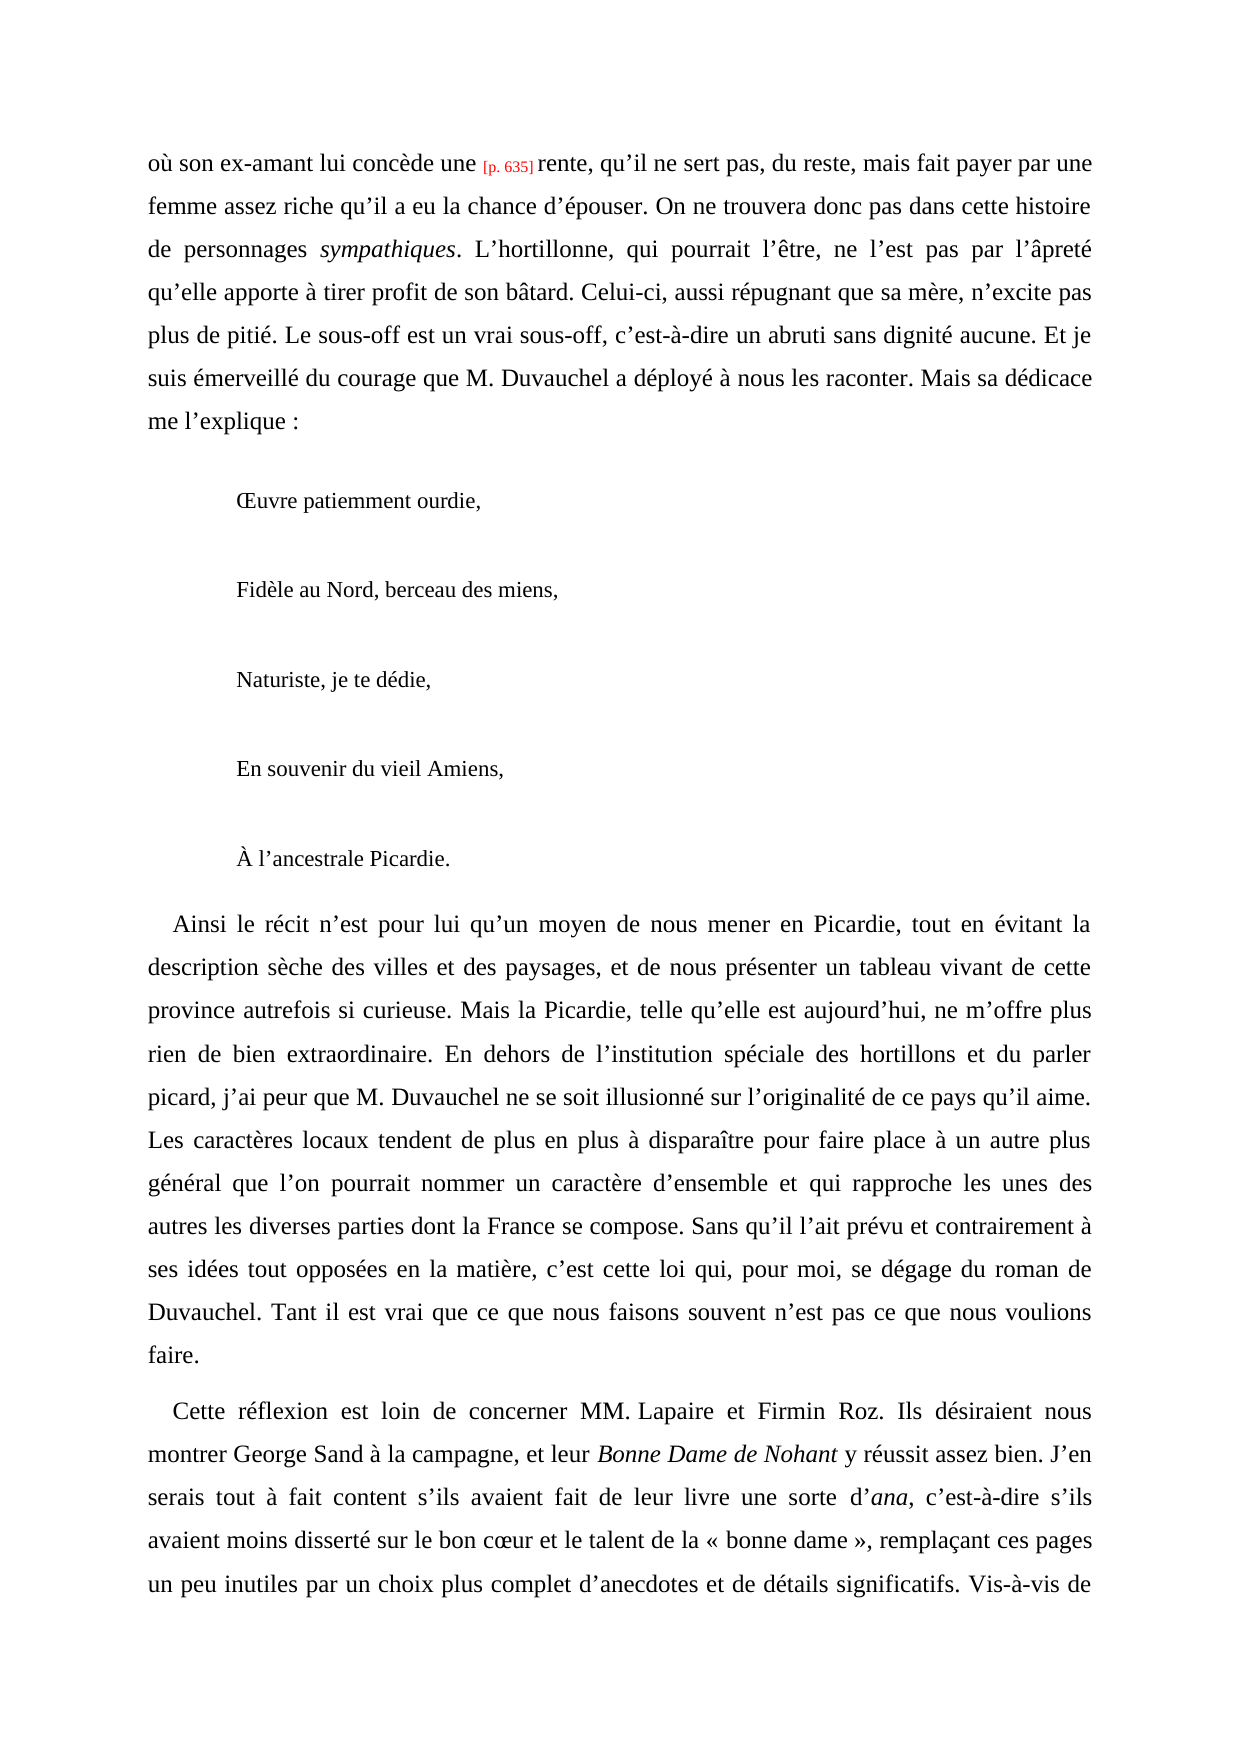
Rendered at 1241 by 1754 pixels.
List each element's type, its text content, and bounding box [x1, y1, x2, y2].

text En souvenir du vieil Amiens, [236, 755, 1093, 782]
text Ainsi le récit n’est pour lui qu’un moyen de nous mener en Picardie, tout en évitant la description sèche des villes et des paysages, et de nous présenter un tableau vivant de cette province autrefois si curieuse. Mais la Picardie, telle qu’elle est aujourd’hui, ne m’offre plus rien de bien extraordinaire. En dehors de l’institution spéciale des hortillons et du parler picard, j’ai peur que M. Duvauchel ne se soit illusionné sur l’originalité de ce pays qu’il aime. Les caractères locaux tendent de plus en plus à disparaître pour faire place à un autre plus général que l’on pourrait nommer un caractère d’ensemble et qui rapproche les unes des autres les diverses parties dont la France se compose. Sans qu’il l’ait prévu et contrairement à ses idées tout opposées en la matière, c’est cette loi qui, pour moi, se dégage du roman de Duvauchel. Tant il est vrai que ce que nous faisons souvent n’est pas ce que nous voulions faire. [148, 909, 1093, 1369]
text Naturiste, je te dédie, [236, 666, 1093, 692]
text Œuvre patiemment ourdie, [236, 487, 1093, 513]
text Cette réflexion est loin de concerner MM. Lapaire et Firmin Roz. Ils désiraient nous montrer George Sand à la campagne, et leur Bonne Dame de Nohant y réussit assez bien. J’en serais tout à fait content s’ils avaient fait de leur livre une sorte d’ana, c’est-à-dire s’ils avaient moins disserté sur le bon cœur et le talent de la « bonne dame », remplaçant ces pages un peu inutiles par un choix plus complet d’anecdotes et de détails significatifs. Vis-à-vis de [148, 1396, 1093, 1597]
text où son ex-amant lui concède une [p. 635] rente, qu’il ne sert pas, du reste, mais fait payer par une femme assez riche qu’il a eu la chance d’épouser. On ne trouvera donc pas dans cette histoire de personnages sympathiques. L’hortillonne, qui pourrait l’être, ne l’est pas par l’âpreté qu’elle apporte à tirer profit de son bâtard. Celui-ci, aussi répugnant que sa mère, n’excite pas plus de pitié. Le sous-off est un vrai sous-off, c’est-à-dire un abruti sans dignité aucune. Et je suis émerveillé du courage que M. Duvauchel a déployé à nous les raconter. Mais sa dédicace me l’explique : [148, 148, 1093, 435]
text Fidèle au Nord, berceau des miens, [236, 576, 1093, 603]
text À l’ancestrale Picardie. [236, 845, 1093, 871]
